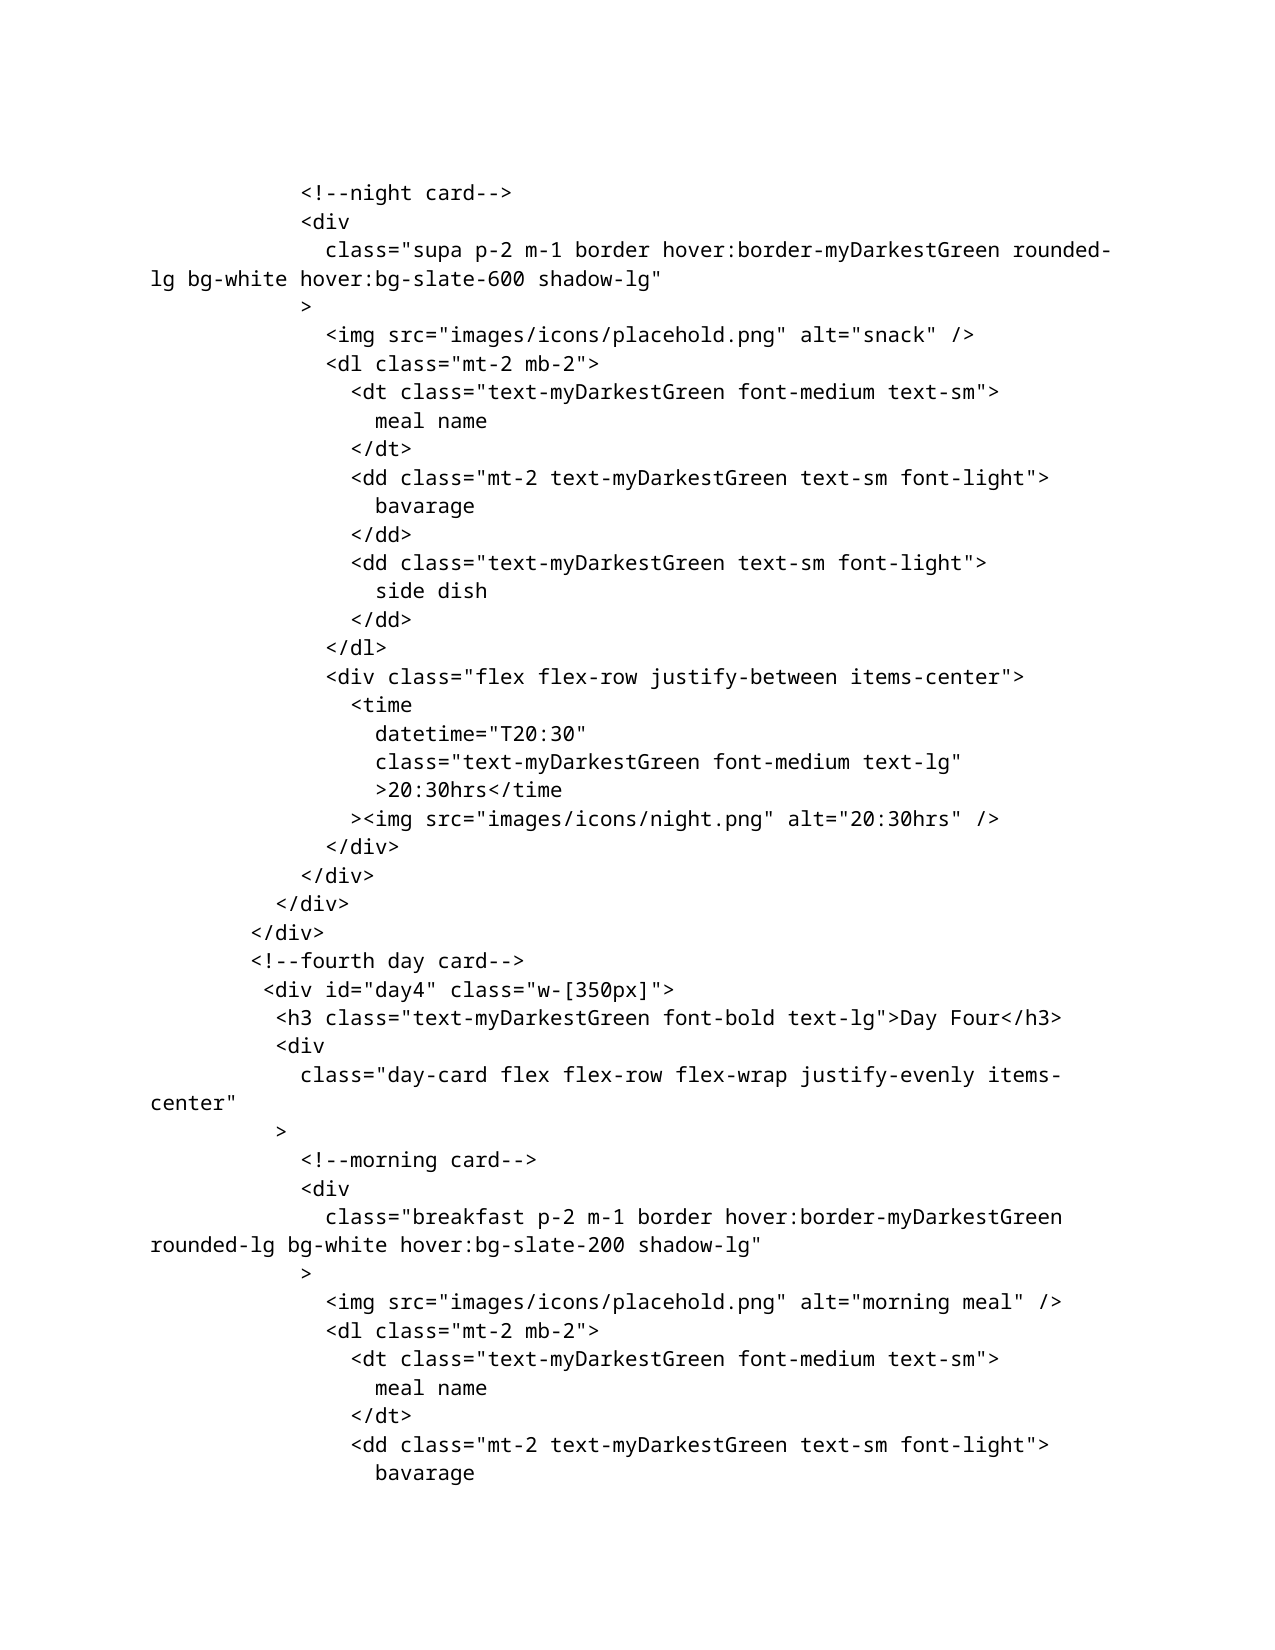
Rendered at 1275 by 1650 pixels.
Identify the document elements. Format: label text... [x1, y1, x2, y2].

text </div> [150, 861, 1125, 889]
text class="breakfast p-2 m-1 border hover:border-myDarkestGreen rounded-lg bg-white hover:bg-slate-200 shadow-lg" [150, 1202, 1125, 1259]
text side dish [150, 577, 1125, 605]
text <dl class="mt-2 mb-2"> [150, 349, 1125, 377]
text > [150, 1259, 1125, 1287]
text <dl class="mt-2 mb-2"> [150, 1316, 1125, 1344]
text </dt> [150, 1401, 1125, 1430]
text <!--fourth day card--> [150, 946, 1125, 975]
text > [150, 1117, 1125, 1145]
text <div class="flex flex-row justify-between items-center"> [150, 662, 1125, 690]
text </div> [150, 918, 1125, 946]
text <dt class="text-myDarkestGreen font-medium text-sm"> [150, 1344, 1125, 1373]
text <!--morning card--> [150, 1145, 1125, 1174]
text <div [150, 207, 1125, 235]
text <div [150, 1174, 1125, 1202]
text <div id="day4" class="w-[350px]"> [150, 975, 1125, 1003]
text ><img src="images/icons/night.png" alt="20:30hrs" /> [150, 804, 1125, 832]
text <time [150, 690, 1125, 719]
text <img src="images/icons/placehold.png" alt="morning meal" /> [150, 1287, 1125, 1316]
text > [150, 292, 1125, 321]
text bavarage [150, 1458, 1125, 1487]
text class="text-myDarkestGreen font-medium text-lg" [150, 747, 1125, 776]
text <dd class="mt-2 text-myDarkestGreen text-sm font-light"> [150, 463, 1125, 491]
text <dd class="mt-2 text-myDarkestGreen text-sm font-light"> [150, 1430, 1125, 1458]
text >20:30hrs</time [150, 776, 1125, 804]
text <div [150, 1032, 1125, 1060]
text </dd> [150, 605, 1125, 633]
text </dl> [150, 633, 1125, 662]
text class="supa p-2 m-1 border hover:border-myDarkestGreen rounded-lg bg-white hover:bg-slate-600 shadow-lg" [150, 235, 1125, 292]
text bavarage [150, 491, 1125, 520]
text meal name [150, 1373, 1125, 1401]
text meal name [150, 406, 1125, 434]
text </dt> [150, 434, 1125, 463]
text class="day-card flex flex-row flex-wrap justify-evenly items-center" [150, 1060, 1125, 1117]
text <h3 class="text-myDarkestGreen font-bold text-lg">Day Four</h3> [150, 1003, 1125, 1032]
text </dd> [150, 520, 1125, 548]
text <!--night card--> [150, 178, 1125, 207]
text <dd class="text-myDarkestGreen text-sm font-light"> [150, 548, 1125, 577]
text <img src="images/icons/placehold.png" alt="snack" /> [150, 321, 1125, 349]
text datetime="T20:30" [150, 719, 1125, 747]
text </div> [150, 889, 1125, 918]
text <dt class="text-myDarkestGreen font-medium text-sm"> [150, 377, 1125, 406]
text </div> [150, 832, 1125, 861]
